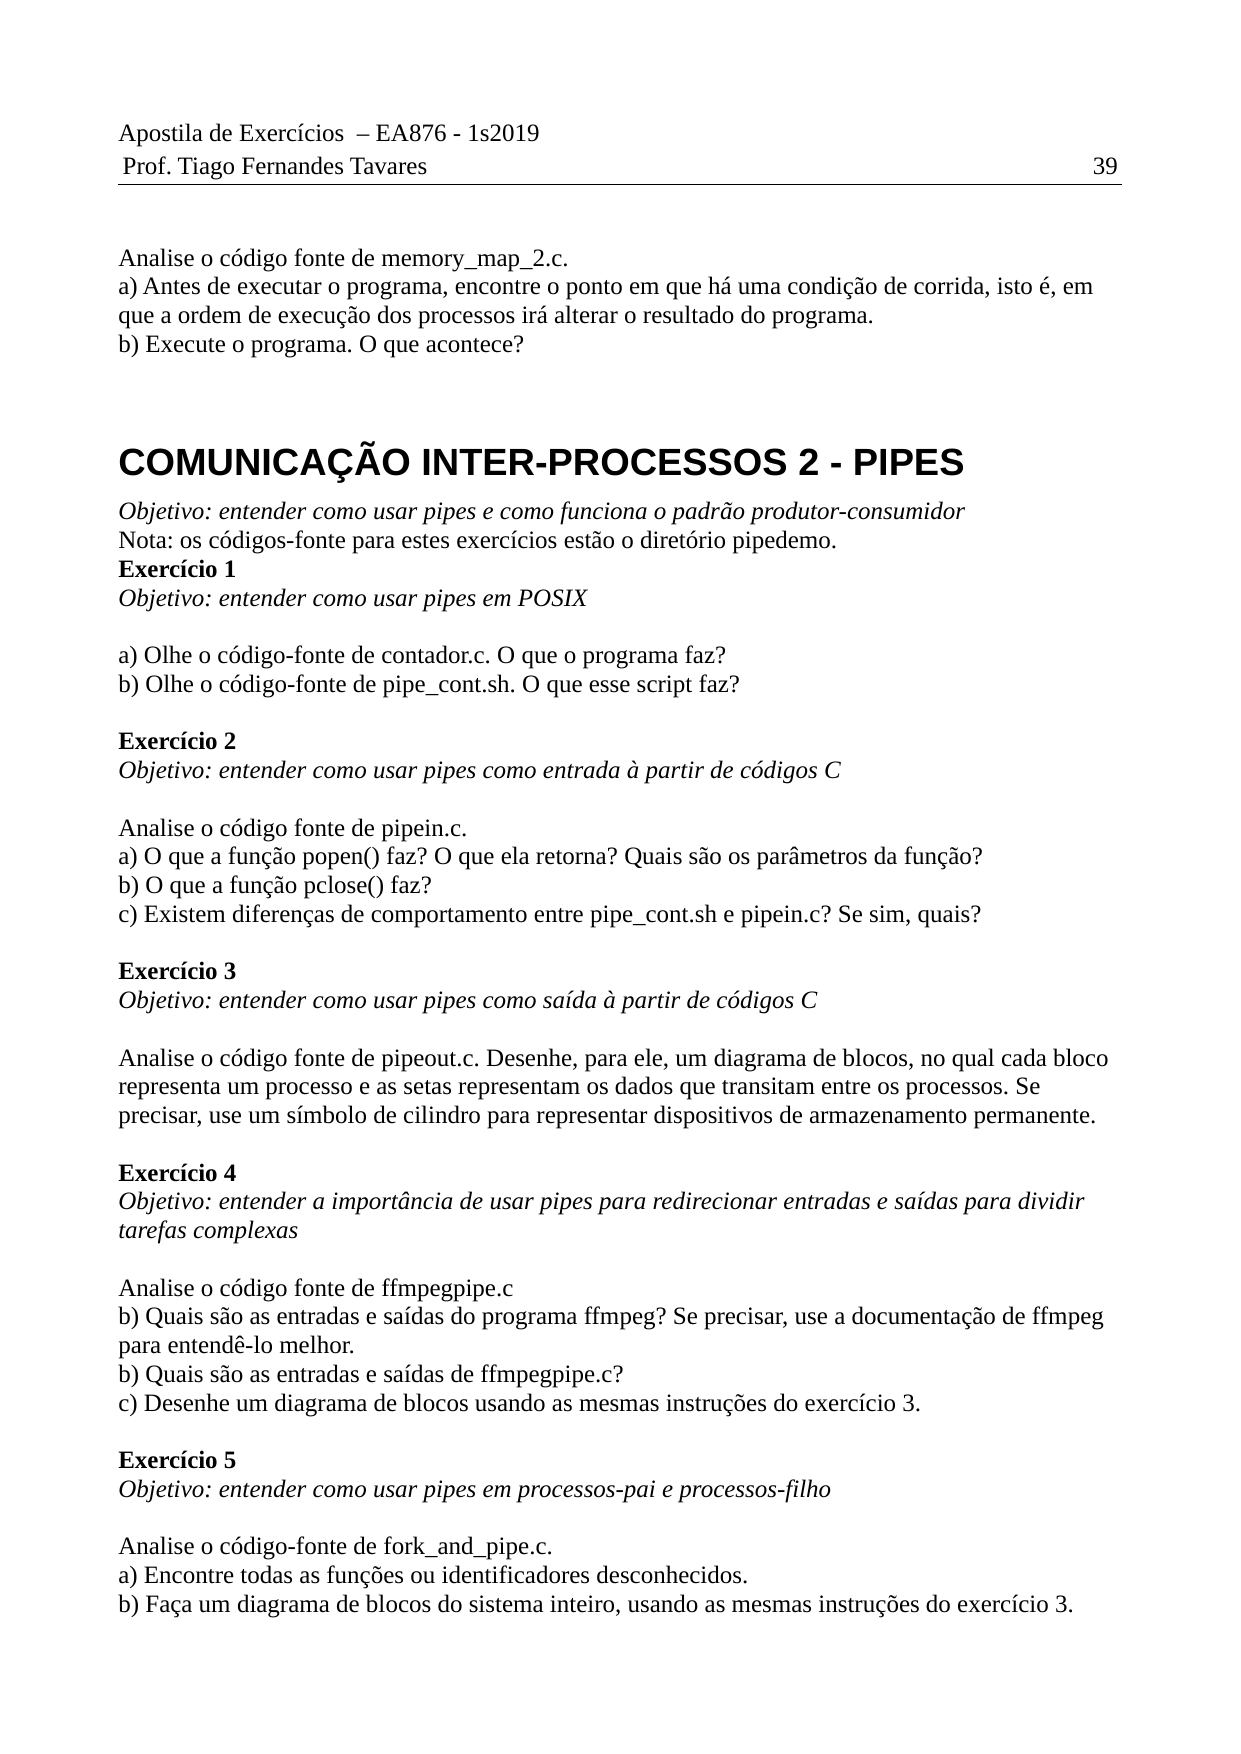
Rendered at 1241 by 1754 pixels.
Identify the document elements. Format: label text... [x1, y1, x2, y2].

text b) Olhe o código-fonte de pipe_cont.sh. O que esse script faz? [118, 669, 1122, 698]
text Exercício 2 [118, 726, 1122, 755]
text b) O que a função pclose() faz? [118, 870, 1122, 899]
text a) Antes de executar o programa, encontre o ponto em que há uma condição de corrida, isto é, em que a ordem de execução dos processos irá alterar o resultado do programa. [118, 271, 1122, 329]
text Analise o código fonte de memory_map_2.c. [118, 243, 1122, 271]
text Exercício 4 [118, 1158, 1122, 1186]
text Objetivo: entender como usar pipes e como funciona o padrão produtor-consumidor [118, 496, 1122, 525]
text Objetivo: entender a importância de usar pipes para redirecionar entradas e saídas para dividir tarefas complexas [118, 1186, 1122, 1244]
text a) Encontre todas as funções ou identificadores desconhecidos. [118, 1560, 1122, 1589]
text c) Existem diferenças de comportamento entre pipe_cont.sh e pipein.c? Se sim, quais? [118, 899, 1122, 928]
subtitle COMUNICAÇÃO INTER-PROCESSOS 2 - PIPES [118, 440, 1122, 484]
text a) Olhe o código-fonte de contador.c. O que o programa faz? [118, 640, 1122, 669]
text Objetivo: entender como usar pipes como entrada à partir de códigos C [118, 755, 1122, 784]
text Exercício 1 [118, 554, 1122, 583]
text b) Quais são as entradas e saídas de ffmpegpipe.c? [118, 1359, 1122, 1388]
text b) Quais são as entradas e saídas do programa ffmpeg? Se precisar, use a documentação de ffmpeg para entendê-lo melhor. [118, 1301, 1122, 1359]
text c) Desenhe um diagrama de blocos usando as mesmas instruções do exercício 3. [118, 1388, 1122, 1416]
text b) Faça um diagrama de blocos do sistema inteiro, usando as mesmas instruções do exercício 3. [118, 1589, 1122, 1618]
text b) Execute o programa. O que acontece? [118, 329, 1122, 358]
text Nota: os códigos-fonte para estes exercícios estão o diretório pipedemo. [118, 525, 1122, 554]
text Exercício 3 [118, 956, 1122, 985]
text Exercício 5 [118, 1445, 1122, 1474]
text Objetivo: entender como usar pipes em POSIX [118, 583, 1122, 611]
text a) O que a função popen() faz? O que ela retorna? Quais são os parâmetros da função? [118, 841, 1122, 870]
text Analise o código-fonte de fork_and_pipe.c. [118, 1531, 1122, 1560]
text Objetivo: entender como usar pipes em processos-pai e processos-filho [118, 1474, 1122, 1503]
text Objetivo: entender como usar pipes como saída à partir de códigos C [118, 985, 1122, 1014]
text Analise o código fonte de pipein.c. [118, 813, 1122, 841]
text Analise o código fonte de pipeout.c. Desenhe, para ele, um diagrama de blocos, no qual cada bloco representa um processo e as setas representam os dados que transitam entre os processos. Se precisar, use um símbolo de cilindro para representar dispositivos de armazenamento permanente. [118, 1043, 1122, 1129]
text Analise o código fonte de ffmpegpipe.c [118, 1273, 1122, 1301]
